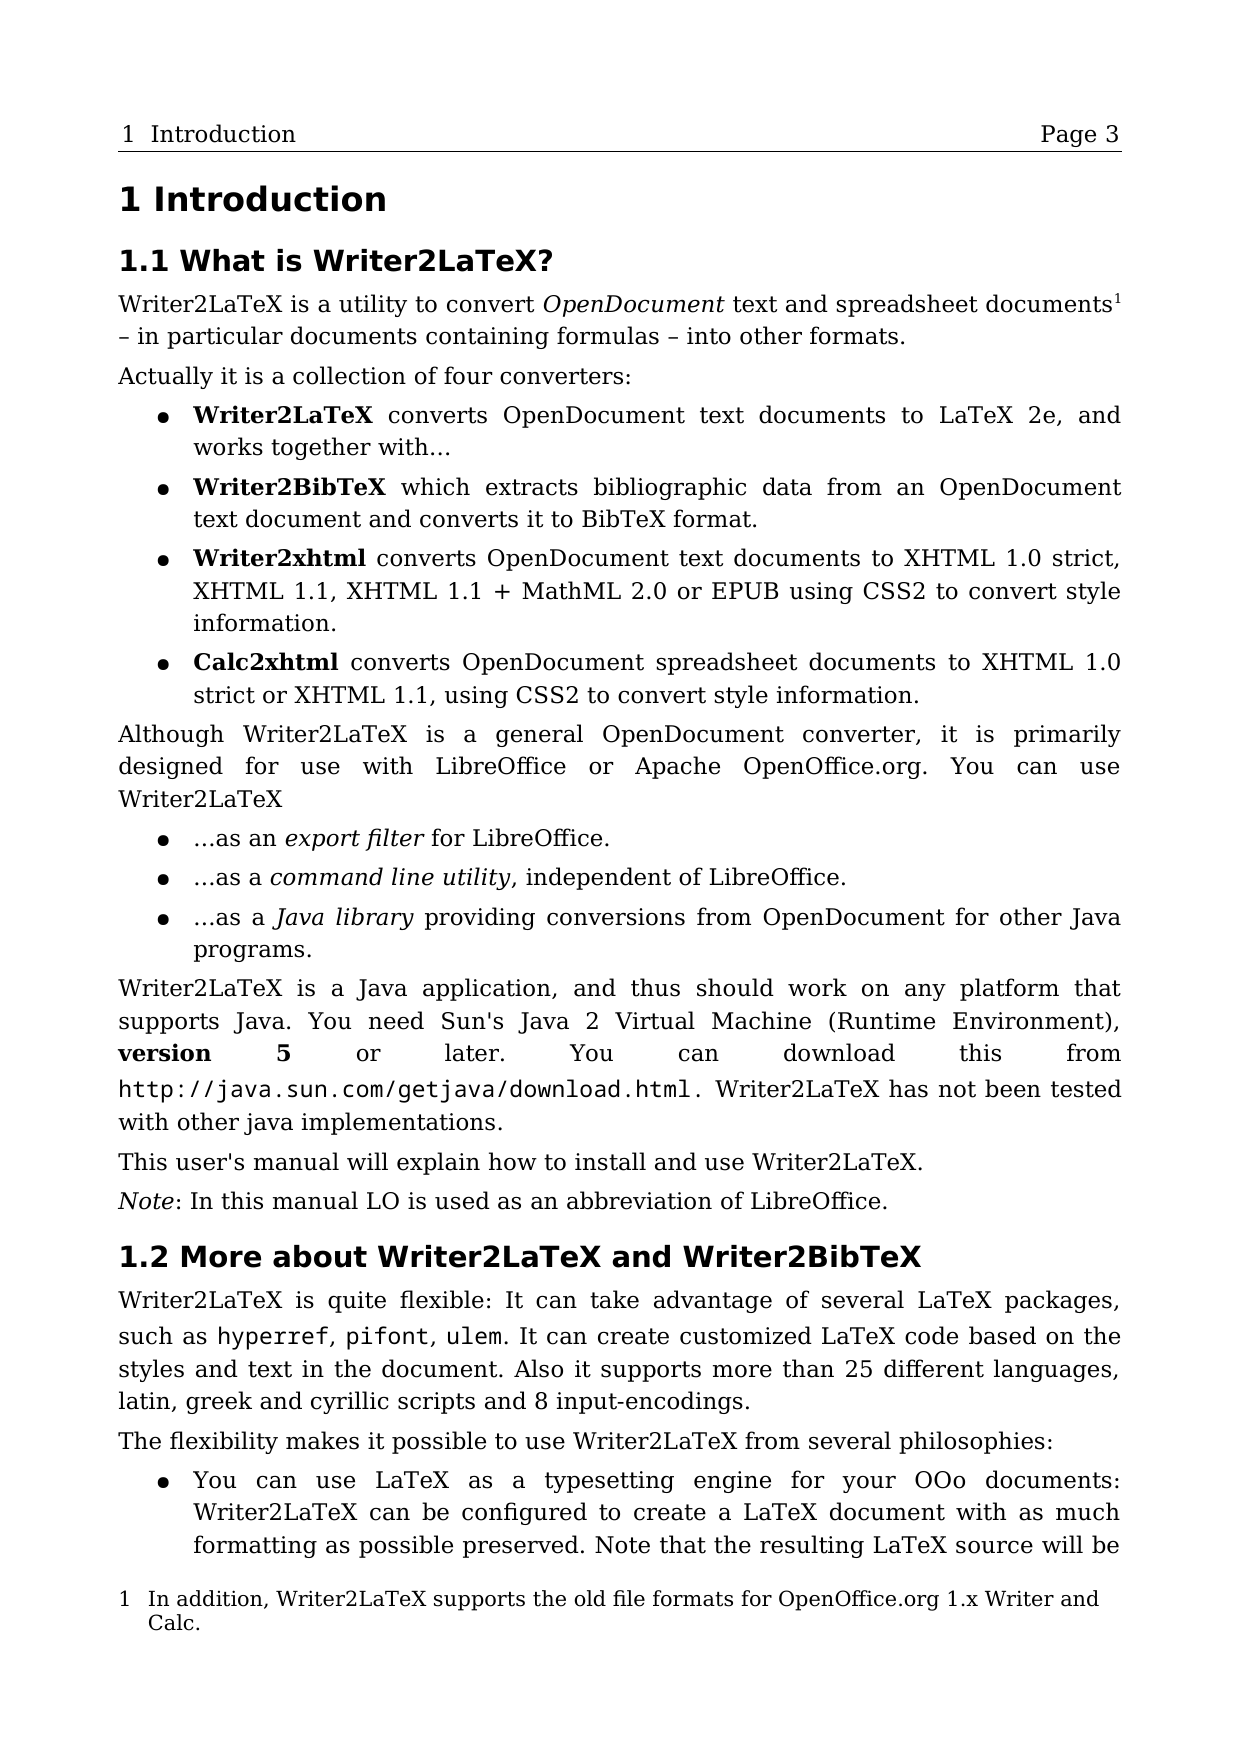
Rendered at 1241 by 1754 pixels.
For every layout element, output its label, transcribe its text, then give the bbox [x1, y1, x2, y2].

text Writer2LaTeX is a utility to convert OpenDocument text and spreadsheet documents – in particular documents containing formulas – into other formats. [118, 291, 1122, 350]
list Writer2LaTeX converts OpenDocument text documents to LaTeX 2e, and works together with... [156, 402, 1122, 461]
text Actually it is a collection of four converters: [118, 363, 1122, 389]
subtitle What is Writer2LaTeX? [118, 244, 1122, 278]
list Writer2xhtml converts OpenDocument text documents to XHTML 1.0 strict, XHTML 1.1, XHTML 1.1 + MathML 2.0 or EPUB using CSS2 to convert style information. [156, 545, 1122, 637]
text The flexibility makes it possible to use Writer2LaTeX from several philosophies: [118, 1428, 1122, 1455]
text Writer2LaTeX is a Java application, and thus should work on any platform that supports Java. You need Sun's Java 2 Virtual Machine (Runtime Environment), version 5 or later. You can download this from http://java.sun.com/getjava/download.html. Writer2LaTeX has not been tested with other java implementations. [118, 975, 1122, 1136]
text Writer2LaTeX is quite flexible: It can take advantage of several LaTeX packages, such as hyperref, pifont, ulem. It can create customized LaTeX code based on the styles and text in the document. Also it supports more than 25 different languages, latin, greek and cyrillic scripts and 8 input-encodings. [118, 1287, 1122, 1415]
list Calc2xhtml converts OpenDocument spreadsheet documents to XHTML 1.0 strict or XHTML 1.1, using CSS2 to convert style information. [156, 649, 1122, 708]
list You can use LaTeX as a typesetting engine for your OOo documents: Writer2LaTeX can be configured to create a LaTeX document with as much formatting as possible preserved. Note that the resulting LaTeX source will be [156, 1467, 1122, 1559]
list ...as an export filter for LibreOffice. [156, 825, 1122, 852]
text In addition, Writer2LaTeX supports the old file formats for OpenOffice.org 1.x Writer and Calc. [118, 1587, 1122, 1636]
subtitle Introduction [118, 181, 1122, 219]
subtitle More about Writer2LaTeX and Writer2BibTeX [118, 1240, 1122, 1274]
text Although Writer2LaTeX is a general OpenDocument converter, it is primarily designed for use with LibreOffice or Apache OpenOffice.org. You can use Writer2LaTeX [118, 721, 1122, 812]
list ...as a Java library providing conversions from OpenDocument for other Java programs. [156, 904, 1122, 963]
text Note: In this manual LO is used as an abbreviation of LibreOffice. [118, 1188, 1122, 1215]
list Writer2BibTeX which extracts bibliographic data from an OpenDocument text document and converts it to BibTeX format. [156, 474, 1122, 533]
text This user's manual will explain how to install and use Writer2LaTeX. [118, 1149, 1122, 1176]
list ...as a command line utility, independent of LibreOffice. [156, 864, 1122, 891]
